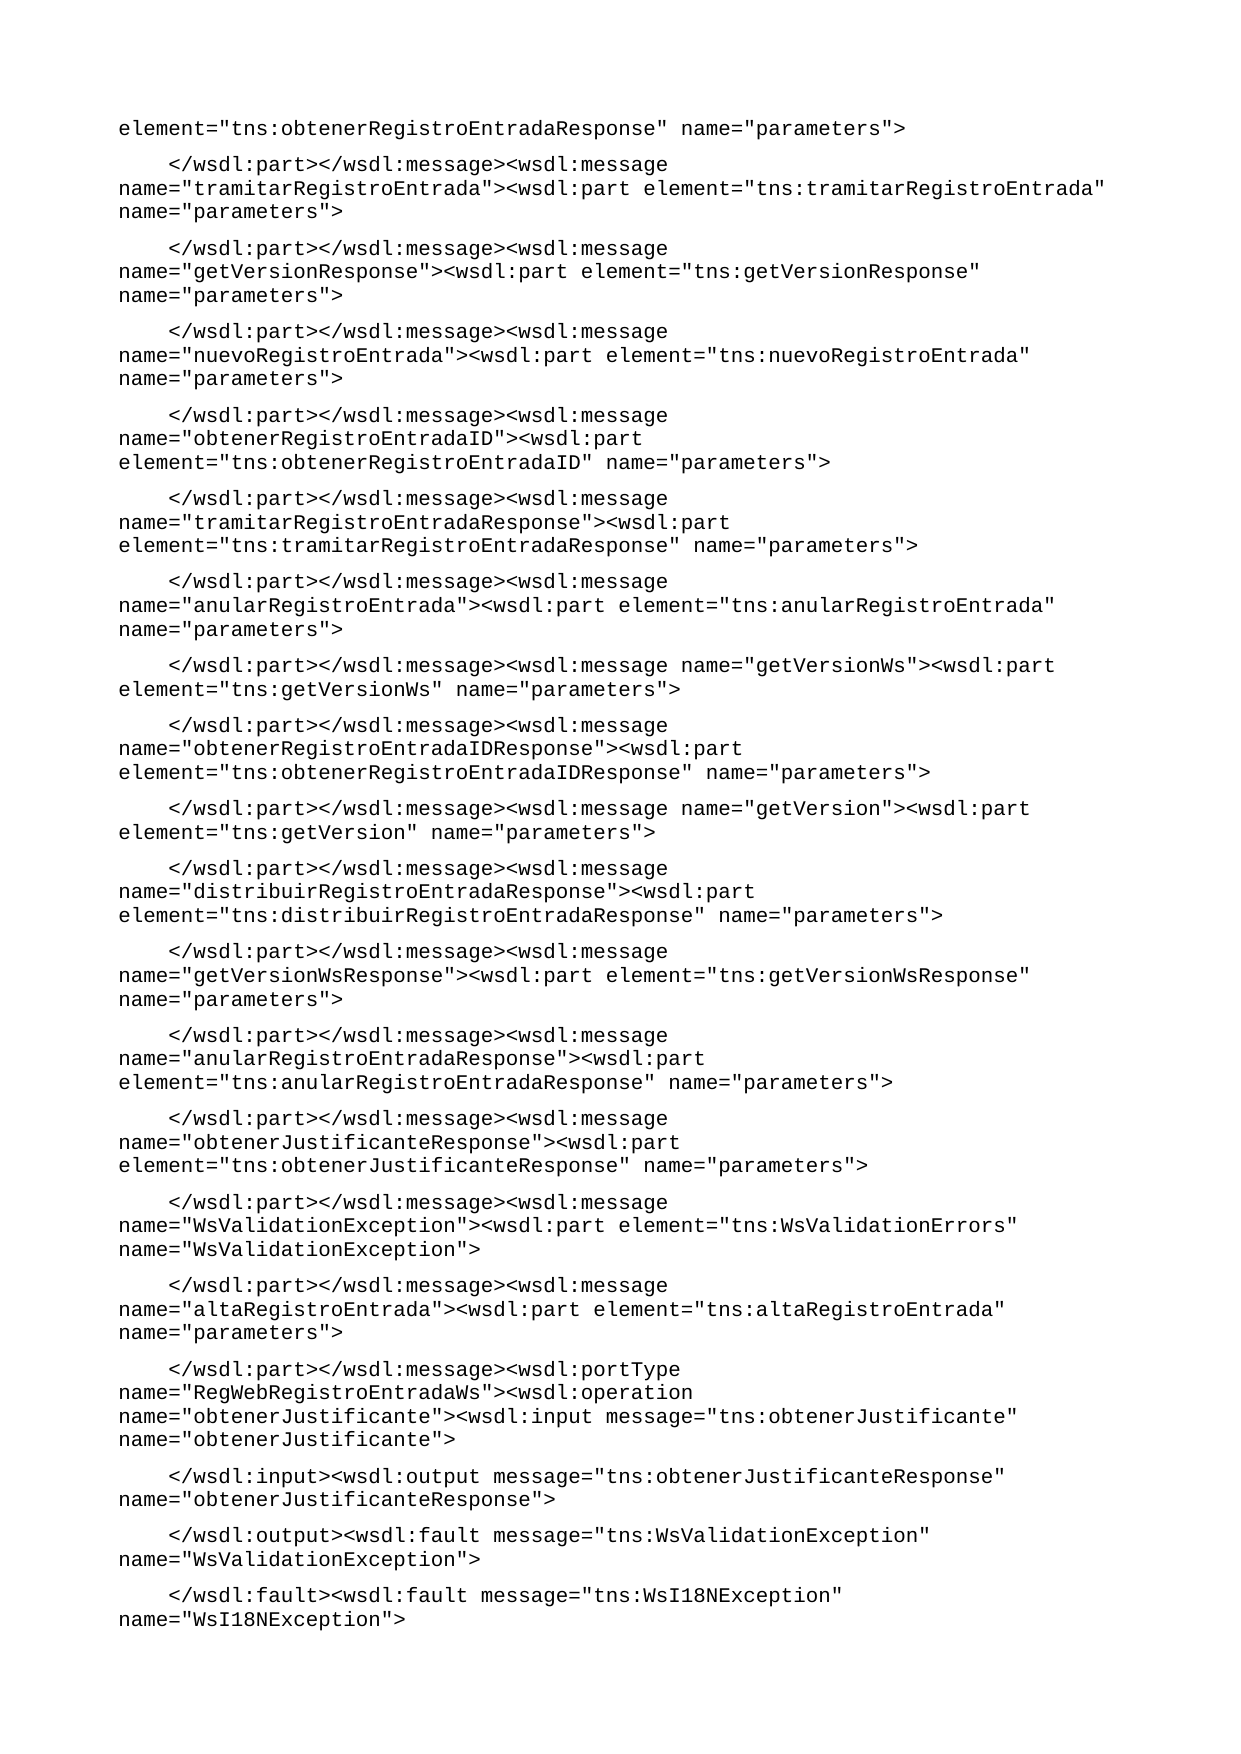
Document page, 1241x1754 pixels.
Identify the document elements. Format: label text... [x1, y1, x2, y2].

text </wsdl:part></wsdl:message><wsdl:message name="getVersionWsResponse"><wsdl:part element="tns:getVersionWsResponse" name="parameters"> [118, 941, 1122, 1012]
text </wsdl:part></wsdl:message><wsdl:message name="tramitarRegistroEntrada"><wsdl:part element="tns:tramitarRegistroEntrada" name="parameters"> [118, 154, 1122, 225]
text </wsdl:part></wsdl:message><wsdl:message name="anularRegistroEntradaResponse"><wsdl:part element="tns:anularRegistroEntradaResponse" name="parameters"> [118, 1025, 1122, 1096]
text element="tns:obtenerRegistroEntradaResponse" name="parameters"> [118, 118, 1122, 142]
text </wsdl:part></wsdl:message><wsdl:message name="altaRegistroEntrada"><wsdl:part element="tns:altaRegistroEntrada" name="parameters"> [118, 1275, 1122, 1346]
text </wsdl:part></wsdl:message><wsdl:message name="WsValidationException"><wsdl:part element="tns:WsValidationErrors" name="WsValidationException"> [118, 1192, 1122, 1263]
text </wsdl:part></wsdl:message><wsdl:message name="obtenerRegistroEntradaID"><wsdl:part element="tns:obtenerRegistroEntradaID" name="parameters"> [118, 404, 1122, 476]
text </wsdl:part></wsdl:message><wsdl:message name="getVersionResponse"><wsdl:part element="tns:getVersionResponse" name="parameters"> [118, 238, 1122, 309]
text </wsdl:fault><wsdl:fault message="tns:WsI18NException" name="WsI18NException"> [118, 1585, 1122, 1632]
text </wsdl:part></wsdl:message><wsdl:message name="tramitarRegistroEntradaResponse"><wsdl:part element="tns:tramitarRegistroEntradaResponse" name="parameters"> [118, 488, 1122, 559]
text </wsdl:part></wsdl:message><wsdl:message name="obtenerJustificanteResponse"><wsdl:part element="tns:obtenerJustificanteResponse" name="parameters"> [118, 1108, 1122, 1179]
text </wsdl:part></wsdl:message><wsdl:message name="anularRegistroEntrada"><wsdl:part element="tns:anularRegistroEntrada" name="parameters"> [118, 571, 1122, 642]
text </wsdl:part></wsdl:message><wsdl:message name="getVersionWs"><wsdl:part element="tns:getVersionWs" name="parameters"> [118, 655, 1122, 702]
text </wsdl:part></wsdl:message><wsdl:message name="distribuirRegistroEntradaResponse"><wsdl:part element="tns:distribuirRegistroEntradaResponse" name="parameters"> [118, 858, 1122, 929]
text </wsdl:part></wsdl:message><wsdl:portType name="RegWebRegistroEntradaWs"><wsdl:operation name="obtenerJustificante"><wsdl:input message="tns:obtenerJustificante" name="obtenerJustificante"> [118, 1358, 1122, 1453]
text </wsdl:part></wsdl:message><wsdl:message name="getVersion"><wsdl:part element="tns:getVersion" name="parameters"> [118, 798, 1122, 845]
text </wsdl:part></wsdl:message><wsdl:message name="nuevoRegistroEntrada"><wsdl:part element="tns:nuevoRegistroEntrada" name="parameters"> [118, 321, 1122, 392]
text </wsdl:part></wsdl:message><wsdl:message name="obtenerRegistroEntradaIDResponse"><wsdl:part element="tns:obtenerRegistroEntradaIDResponse" name="parameters"> [118, 715, 1122, 786]
text </wsdl:output><wsdl:fault message="tns:WsValidationException" name="WsValidationException"> [118, 1525, 1122, 1573]
text </wsdl:input><wsdl:output message="tns:obtenerJustificanteResponse" name="obtenerJustificanteResponse"> [118, 1466, 1122, 1513]
